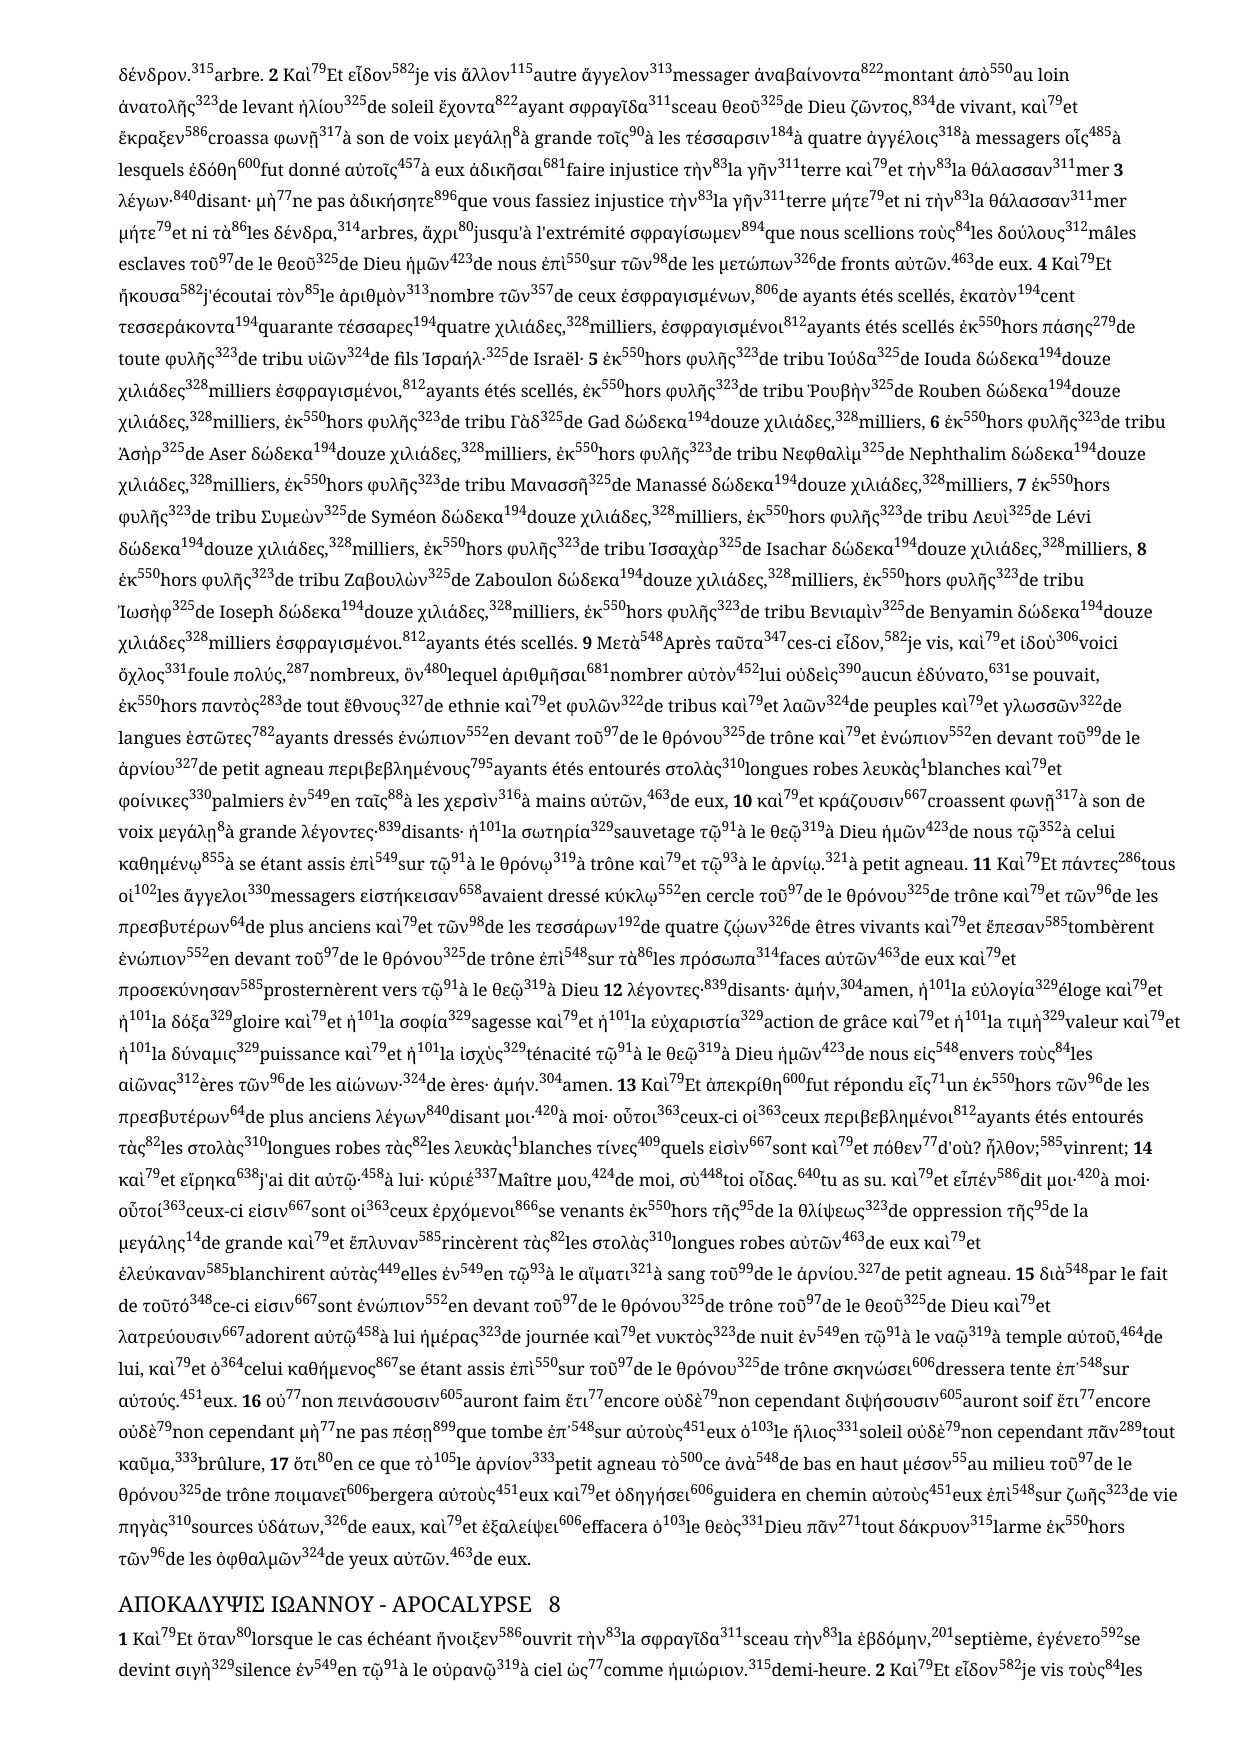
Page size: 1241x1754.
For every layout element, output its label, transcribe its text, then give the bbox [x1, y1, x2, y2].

text 1 Μετὰ548Après τοῦτο348ce-ci εἶδον582je vis τέσσαρας178quatre ἀγγέλους312messagers ἑστῶτας769ayants dressés ἐπὶ548sur τὰς82les τέσσαρας176quatre γωνίας310coins τῆς95de la γῆς,323de terre, κρατοῦντας821saisissants avec force τοὺς84les τέσσαρας178quatre ἀνέμους312vents τῆς95de la γῆς323de terre ἵνα80afin que μὴ79ne pas πνέῃ921que souffle ἄνεμος331vent ἐπὶ550sur τῆς95de la γῆς323de terre μήτε79et ni ἐπὶ550sur τῆς95de la θαλάσσης323de mer μήτε79et ni ἐπὶ548sur πᾶν271tout δένδρον.315arbre. 2 Καὶ79Et εἶδον582je vis ἄλλον115autre ἄγγελον313messager ἀναβαίνοντα822montant ἀπὸ550au loin ἀνατολῆς323de levant ἡλίου325de soleil ἔχοντα822ayant σφραγῖδα311sceau θεοῦ325de Dieu ζῶντος,834de vivant, καὶ79et ἔκραξεν586croassa φωνῇ317à son de voix μεγάλῃ8à grande τοῖς90à les τέσσαρσιν184à quatre ἀγγέλοις318à messagers οἷς485à lesquels ἐδόθη600fut donné αὐτοῖς457à eux ἀδικῆσαι681faire injustice τὴν83la γῆν311terre καὶ79et τὴν83la θάλασσαν311mer 3 λέγων·840disant· μὴ77ne pas ἀδικήσητε896que vous fassiez injustice τὴν83la γῆν311terre μήτε79et ni τὴν83la θάλασσαν311mer μήτε79et ni τὰ86les δένδρα,314arbres, ἄχρι80jusqu'à l'extrémité σφραγίσωμεν894que nous scellions τοὺς84les δούλους312mâles esclaves τοῦ97de le θεοῦ325de Dieu ἡμῶν423de nous ἐπὶ550sur τῶν98de les μετώπων326de fronts αὐτῶν.463de eux. 4 Καὶ79Et ἤκουσα582j'écoutai τὸν85le ἀριθμὸν313nombre τῶν357de ceux ἐσφραγισμένων,806de ayants étés scellés, ἑκατὸν194cent τεσσεράκοντα194quarante τέσσαρες194quatre χιλιάδες,328milliers, ἐσφραγισμένοι812ayants étés scellés ἐκ550hors πάσης279de toute φυλῆς323de tribu υἱῶν324de fils Ἰσραήλ·325de Israël· 5 ἐκ550hors φυλῆς323de tribu Ἰούδα325de Iouda δώδεκα194douze χιλιάδες328milliers ἐσφραγισμένοι,812ayants étés scellés, ἐκ550hors φυλῆς323de tribu Ῥουβὴν325de Rouben δώδεκα194douze χιλιάδες,328milliers, ἐκ550hors φυλῆς323de tribu Γὰδ325de Gad δώδεκα194douze χιλιάδες,328milliers, 6 ἐκ550hors φυλῆς323de tribu Ἀσὴρ325de Aser δώδεκα194douze χιλιάδες,328milliers, ἐκ550hors φυλῆς323de tribu Νεφθαλὶμ325de Nephthalim δώδεκα194douze χιλιάδες,328milliers, ἐκ550hors φυλῆς323de tribu Μανασσῆ325de Manassé δώδεκα194douze χιλιάδες,328milliers, 7 ἐκ550hors φυλῆς323de tribu Συμεὼν325de Syméon δώδεκα194douze χιλιάδες,328milliers, ἐκ550hors φυλῆς323de tribu Λευὶ325de Lévi δώδεκα194douze χιλιάδες,328milliers, ἐκ550hors φυλῆς323de tribu Ἰσσαχὰρ325de Isachar δώδεκα194douze χιλιάδες,328milliers, 8 ἐκ550hors φυλῆς323de tribu Ζαβουλὼν325de Zaboulon δώδεκα194douze χιλιάδες,328milliers, ἐκ550hors φυλῆς323de tribu Ἰωσὴφ325de Ioseph δώδεκα194douze χιλιάδες,328milliers, ἐκ550hors φυλῆς323de tribu Βενιαμὶν325de Benyamin δώδεκα194douze χιλιάδες328milliers ἐσφραγισμένοι.812ayants étés scellés. 9 Μετὰ548Après ταῦτα347ces-ci εἶδον,582je vis, καὶ79et ἰδοὺ306voici ὄχλος331foule πολύς,287nombreux, ὃν480lequel ἀριθμῆσαι681nombrer αὐτὸν452lui οὐδεὶς390aucun ἐδύνατο,631se pouvait, ἐκ550hors παντὸς283de tout ἔθνους327de ethnie καὶ79et φυλῶν322de tribus καὶ79et λαῶν324de peuples καὶ79et γλωσσῶν322de langues ἑστῶτες782ayants dressés ἐνώπιον552en devant τοῦ97de le θρόνου325de trône καὶ79et ἐνώπιον552en devant τοῦ99de le ἀρνίου327de petit agneau περιβεβλημένους795ayants étés entourés στολὰς310longues robes λευκὰς1blanches καὶ79et φοίνικες330palmiers ἐν549en ταῖς88à les χερσὶν316à mains αὐτῶν,463de eux, 10 καὶ79et κράζουσιν667croassent φωνῇ317à son de voix μεγάλῃ8à grande λέγοντες·839disants· ἡ101la σωτηρία329sauvetage τῷ91à le θεῷ319à Dieu ἡμῶν423de nous τῷ352à celui καθημένῳ855à se étant assis ἐπὶ549sur τῷ91à le θρόνῳ319à trône καὶ79et τῷ93à le ἀρνίῳ.321à petit agneau. 11 Καὶ79Et πάντες286tous οἱ102les ἄγγελοι330messagers εἱστήκεισαν658avaient dressé κύκλῳ552en cercle τοῦ97de le θρόνου325de trône καὶ79et τῶν96de les πρεσβυτέρων64de plus anciens καὶ79et τῶν98de les τεσσάρων192de quatre ζῴων326de êtres vivants καὶ79et ἔπεσαν585tombèrent ἐνώπιον552en devant τοῦ97de le θρόνου325de trône ἐπὶ548sur τὰ86les πρόσωπα314faces αὐτῶν463de eux καὶ79et προσεκύνησαν585prosternèrent vers τῷ91à le θεῷ319à Dieu 12 λέγοντες·839disants· ἀμήν,304amen, ἡ101la εὐλογία329éloge καὶ79et ἡ101la δόξα329gloire καὶ79et ἡ101la σοφία329sagesse καὶ79et ἡ101la εὐχαριστία329action de grâce καὶ79et ἡ101la τιμὴ329valeur καὶ79et ἡ101la δύναμις329puissance καὶ79et ἡ101la ἰσχὺς329ténacité τῷ91à le θεῷ319à Dieu ἡμῶν423de nous εἰς548envers τοὺς84les αἰῶνας312ères τῶν96de les αἰώνων·324de ères· ἀμήν.304amen. 13 Καὶ79Et ἀπεκρίθη600fut répondu εἷς71un ἐκ550hors τῶν96de les πρεσβυτέρων64de plus anciens λέγων840disant μοι·420à moi· οὗτοι363ceux-ci οἱ363ceux περιβεβλημένοι812ayants étés entourés τὰς82les στολὰς310longues robes τὰς82les λευκὰς1blanches τίνες409quels εἰσὶν667sont καὶ79et πόθεν77d'où? ἦλθον;585vinrent; 14 καὶ79et εἴρηκα638j'ai dit αὐτῷ·458à lui· κύριέ337Maître μου,424de moi, σὺ448toi οἶδας.640tu as su. καὶ79et εἶπέν586dit μοι·420à moi· οὗτοί363ceux-ci εἰσιν667sont οἱ363ceux ἐρχόμενοι866se venants ἐκ550hors τῆς95de la θλίψεως323de oppression τῆς95de la μεγάλης14de grande καὶ79et ἔπλυναν585rincèrent τὰς82les στολὰς310longues robes αὐτῶν463de eux καὶ79et ἐλεύκαναν585blanchirent αὐτὰς449elles ἐν549en τῷ93à le αἵματι321à sang τοῦ99de le ἀρνίου.327de petit agneau. 15 διὰ548par le fait de τοῦτό348ce-ci εἰσιν667sont ἐνώπιον552en devant τοῦ97de le θρόνου325de trône τοῦ97de le θεοῦ325de Dieu καὶ79et λατρεύουσιν667adorent αὐτῷ458à lui ἡμέρας323de journée καὶ79et νυκτὸς323de nuit ἐν549en τῷ91à le ναῷ319à temple αὐτοῦ,464de lui, καὶ79et ὁ364celui καθήμενος867se étant assis ἐπὶ550sur τοῦ97de le θρόνου325de trône σκηνώσει606dressera tente ἐπ᾽548sur αὐτούς.451eux. 16 οὐ77non πεινάσουσιν605auront faim ἔτι77encore οὐδὲ79non cependant διψήσουσιν605auront soif ἔτι77encore οὐδὲ79non cependant μὴ77ne pas πέσῃ899que tombe ἐπ᾽548sur αὐτοὺς451eux ὁ103le ἥλιος331soleil οὐδὲ79non cependant πᾶν289tout καῦμα,333brûlure, 17 ὅτι80en ce que τὸ105le ἀρνίον333petit agneau τὸ500ce ἀνὰ548de bas en haut μέσον55au milieu τοῦ97de le θρόνου325de trône ποιμανεῖ606bergera αὐτοὺς451eux καὶ79et ὁδηγήσει606guidera en chemin αὐτοὺς451eux ἐπὶ548sur ζωῆς323de vie πηγὰς310sources ὑδάτων,326de eaux, καὶ79et ἐξαλείψει606effacera ὁ103le θεὸς331Dieu πᾶν271tout δάκρυον315larme ἐκ550hors τῶν96de les ὀφθαλμῶν324de yeux αὐτῶν.463de eux. [118, 59, 1181, 1570]
text ΑΠΟΚΑΛΥΨΙΣ ΙΩΑΝΝΟΥ - APOCALYPSE 8 [118, 1589, 1181, 1618]
